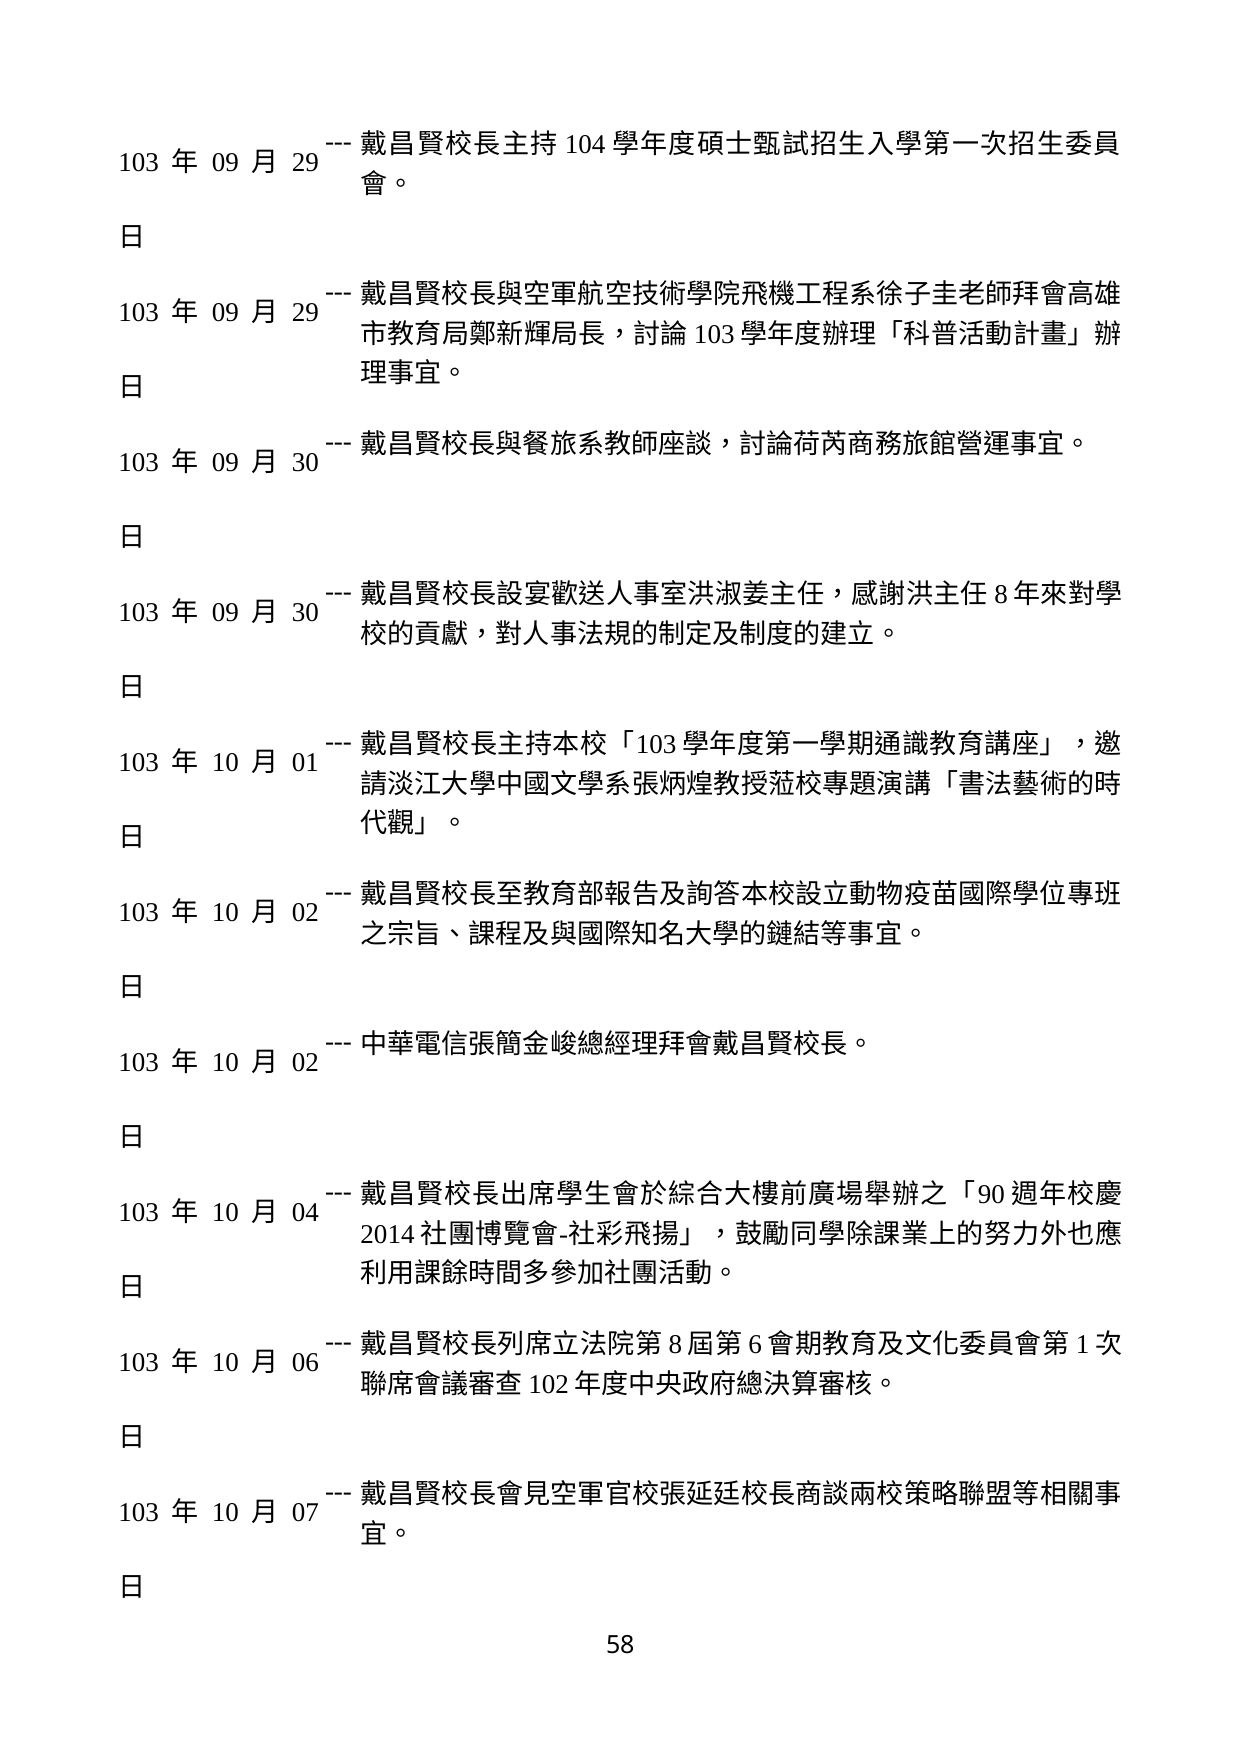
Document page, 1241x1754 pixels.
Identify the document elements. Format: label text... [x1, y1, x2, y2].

table_cell --- [322, 272, 357, 422]
table_cell 戴昌賢校長與空軍航空技術學院飛機工程系徐子圭老師拜會高雄市教育局鄭新輝局長，討論103學年度辦理「科普活動計畫」辦理事宜。 [357, 272, 1125, 422]
table_cell 戴昌賢校長設宴歡送人事室洪淑姜主任，感謝洪主任8年來對學校的貢獻，對人事法規的制定及制度的建立。 [357, 572, 1125, 722]
table_cell --- [322, 1172, 357, 1322]
table_cell 103年09月29日 [115, 122, 322, 272]
table_cell 戴昌賢校長出席學生會於綜合大樓前廣場舉辦之「90週年校慶2014社團博覽會-社彩飛揚」，鼓勵同學除課業上的努力外也應利用課餘時間多參加社團活動。 [357, 1172, 1125, 1322]
table_cell 103年10月06日 [115, 1322, 322, 1472]
table_cell 103年10月01日 [115, 722, 322, 872]
table_cell 103年09月29日 [115, 272, 322, 422]
table_cell 中華電信張簡金峻總經理拜會戴昌賢校長。 [357, 1022, 1125, 1172]
table_cell --- [322, 1022, 357, 1172]
table_cell 戴昌賢校長會見空軍官校張延廷校長商談兩校策略聯盟等相關事宜。 [357, 1472, 1125, 1622]
table_cell --- [322, 722, 357, 872]
table_cell 103年09月30日 [115, 422, 322, 572]
table_cell 戴昌賢校長列席立法院第8屆第6會期教育及文化委員會第1次聯席會議審查102年度中央政府總決算審核。 [357, 1322, 1125, 1472]
table_cell --- [322, 872, 357, 1022]
table_cell --- [322, 1322, 357, 1472]
table_cell 103年10月04日 [115, 1172, 322, 1322]
table_cell 103年10月02日 [115, 1022, 322, 1172]
table_cell 103年10月07日 [115, 1472, 322, 1622]
table_cell 103年10月02日 [115, 872, 322, 1022]
table_cell --- [322, 122, 357, 272]
table_cell 103年09月30日 [115, 572, 322, 722]
table_cell --- [322, 422, 357, 572]
table_cell 戴昌賢校長至教育部報告及詢答本校設立動物疫苗國際學位專班之宗旨、課程及與國際知名大學的鏈結等事宜。 [357, 872, 1125, 1022]
table_cell 戴昌賢校長與餐旅系教師座談，討論荷芮商務旅館營運事宜。 [357, 422, 1125, 572]
table_cell 戴昌賢校長主持本校「103學年度第一學期通識教育講座」，邀請淡江大學中國文學系張炳煌教授蒞校專題演講「書法藝術的時代觀」。 [357, 722, 1125, 872]
table_cell --- [322, 572, 357, 722]
table_cell 戴昌賢校長主持104學年度碩士甄試招生入學第一次招生委員會。 [357, 122, 1125, 272]
table_cell --- [322, 1472, 357, 1622]
